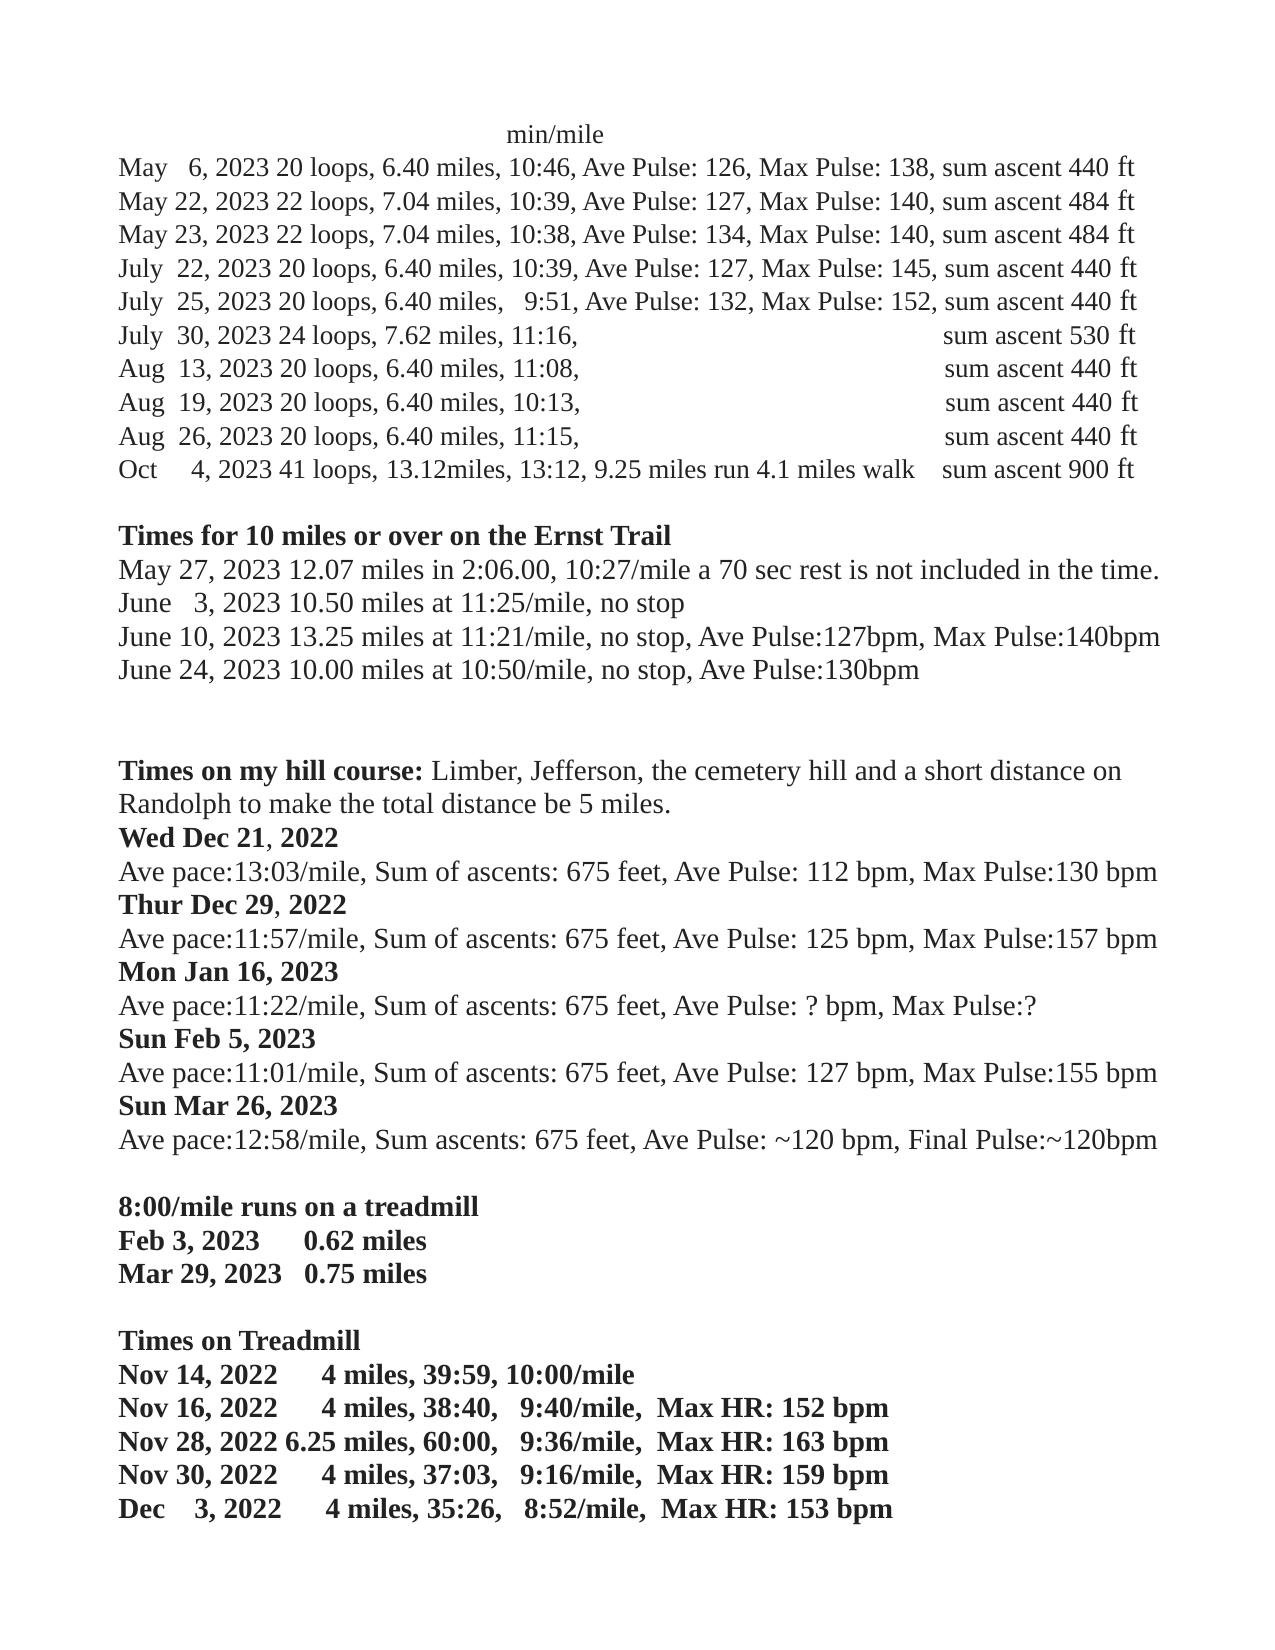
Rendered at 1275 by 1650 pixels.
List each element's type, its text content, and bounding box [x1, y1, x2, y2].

text Oct 4, 2023 41 loops, 13.12miles, 13:12, 9.25 miles run 4.1 miles walk sum ascent 900 ft [118, 451, 1161, 485]
text Times on Treadmill [118, 1323, 1161, 1357]
text May 23, 2023 22 loops, 7.04 miles, 10:38, Ave Pulse: 134, Max Pulse: 140, sum ascent 484 ft [118, 216, 1161, 250]
text Times on my hill course: Limber, Jefferson, the cemetery hill and a short distance on Randolph to make the total distance be 5 miles. [118, 753, 1161, 820]
text Nov 14, 2022 4 miles, 39:59, 10:00/mile [118, 1357, 1161, 1390]
text Aug 13, 2023 20 loops, 6.40 miles, 11:08, sum ascent 440 ft [118, 351, 1161, 384]
text Wed Dec 21, 2022 [118, 820, 1161, 854]
text 8:00/mile runs on a treadmill [118, 1189, 1161, 1223]
text Aug 19, 2023 20 loops, 6.40 miles, 10:13, sum ascent 440 ft [118, 384, 1161, 418]
text Ave pace:12:58/mile, Sum ascents: 675 feet, Ave Pulse: ~120 bpm, Final Pulse:~120bpm [118, 1122, 1161, 1156]
text Ave pace:13:03/mile, Sum of ascents: 675 feet, Ave Pulse: 112 bpm, Max Pulse:130 bpm [118, 854, 1161, 887]
text July 30, 2023 24 loops, 7.62 miles, 11:16, sum ascent 530 ft [118, 317, 1161, 351]
text May 22, 2023 22 loops, 7.04 miles, 10:39, Ave Pulse: 127, Max Pulse: 140, sum ascent 484 ft [118, 183, 1161, 216]
text July 22, 2023 20 loops, 6.40 miles, 10:39, Ave Pulse: 127, Max Pulse: 145, sum ascent 440 ft [118, 250, 1161, 283]
text July 25, 2023 20 loops, 6.40 miles, 9:51, Ave Pulse: 132, Max Pulse: 152, sum ascent 440 ft [118, 283, 1161, 317]
text Thur Dec 29, 2022 [118, 887, 1161, 921]
text min/mile [118, 118, 1161, 149]
text June 24, 2023 10.00 miles at 10:50/mile, no stop, Ave Pulse:130bpm [118, 652, 1161, 686]
text June 10, 2023 13.25 miles at 11:21/mile, no stop, Ave Pulse:127bpm, Max Pulse:140bpm [118, 619, 1161, 652]
text Mon Jan 16, 2023 [118, 954, 1161, 988]
text Aug 26, 2023 20 loops, 6.40 miles, 11:15, sum ascent 440 ft [118, 418, 1161, 451]
text Ave pace:11:57/mile, Sum of ascents: 675 feet, Ave Pulse: 125 bpm, Max Pulse:157 bpm [118, 921, 1161, 954]
text Mar 29, 2023 0.75 miles [118, 1256, 1161, 1290]
text June 3, 2023 10.50 miles at 11:25/mile, no stop [118, 585, 1161, 619]
text May 6, 2023 20 loops, 6.40 miles, 10:46, Ave Pulse: 126, Max Pulse: 138, sum ascent 440 ft [118, 149, 1161, 183]
text Ave pace:11:22/mile, Sum of ascents: 675 feet, Ave Pulse: ? bpm, Max Pulse:? [118, 988, 1161, 1021]
text Nov 16, 2022 4 miles, 38:40, 9:40/mile, Max HR: 152 bpm [118, 1390, 1161, 1424]
text Times for 10 miles or over on the Ernst Trail [118, 518, 1161, 552]
text Nov 30, 2022 4 miles, 37:03, 9:16/mile, Max HR: 159 bpm [118, 1457, 1161, 1491]
text Nov 28, 2022 6.25 miles, 60:00, 9:36/mile, Max HR: 163 bpm [118, 1424, 1161, 1457]
text Dec 3, 2022 4 miles, 35:26, 8:52/mile, Max HR: 153 bpm [118, 1491, 1161, 1524]
text May 27, 2023 12.07 miles in 2:06.00, 10:27/mile a 70 sec rest is not included in the time. [118, 552, 1161, 585]
text Sun Mar 26, 2023 [118, 1088, 1161, 1122]
text Feb 3, 2023 0.62 miles [118, 1223, 1161, 1256]
text Ave pace:11:01/mile, Sum of ascents: 675 feet, Ave Pulse: 127 bpm, Max Pulse:155 bpm [118, 1055, 1161, 1088]
text Sun Feb 5, 2023 [118, 1021, 1161, 1055]
